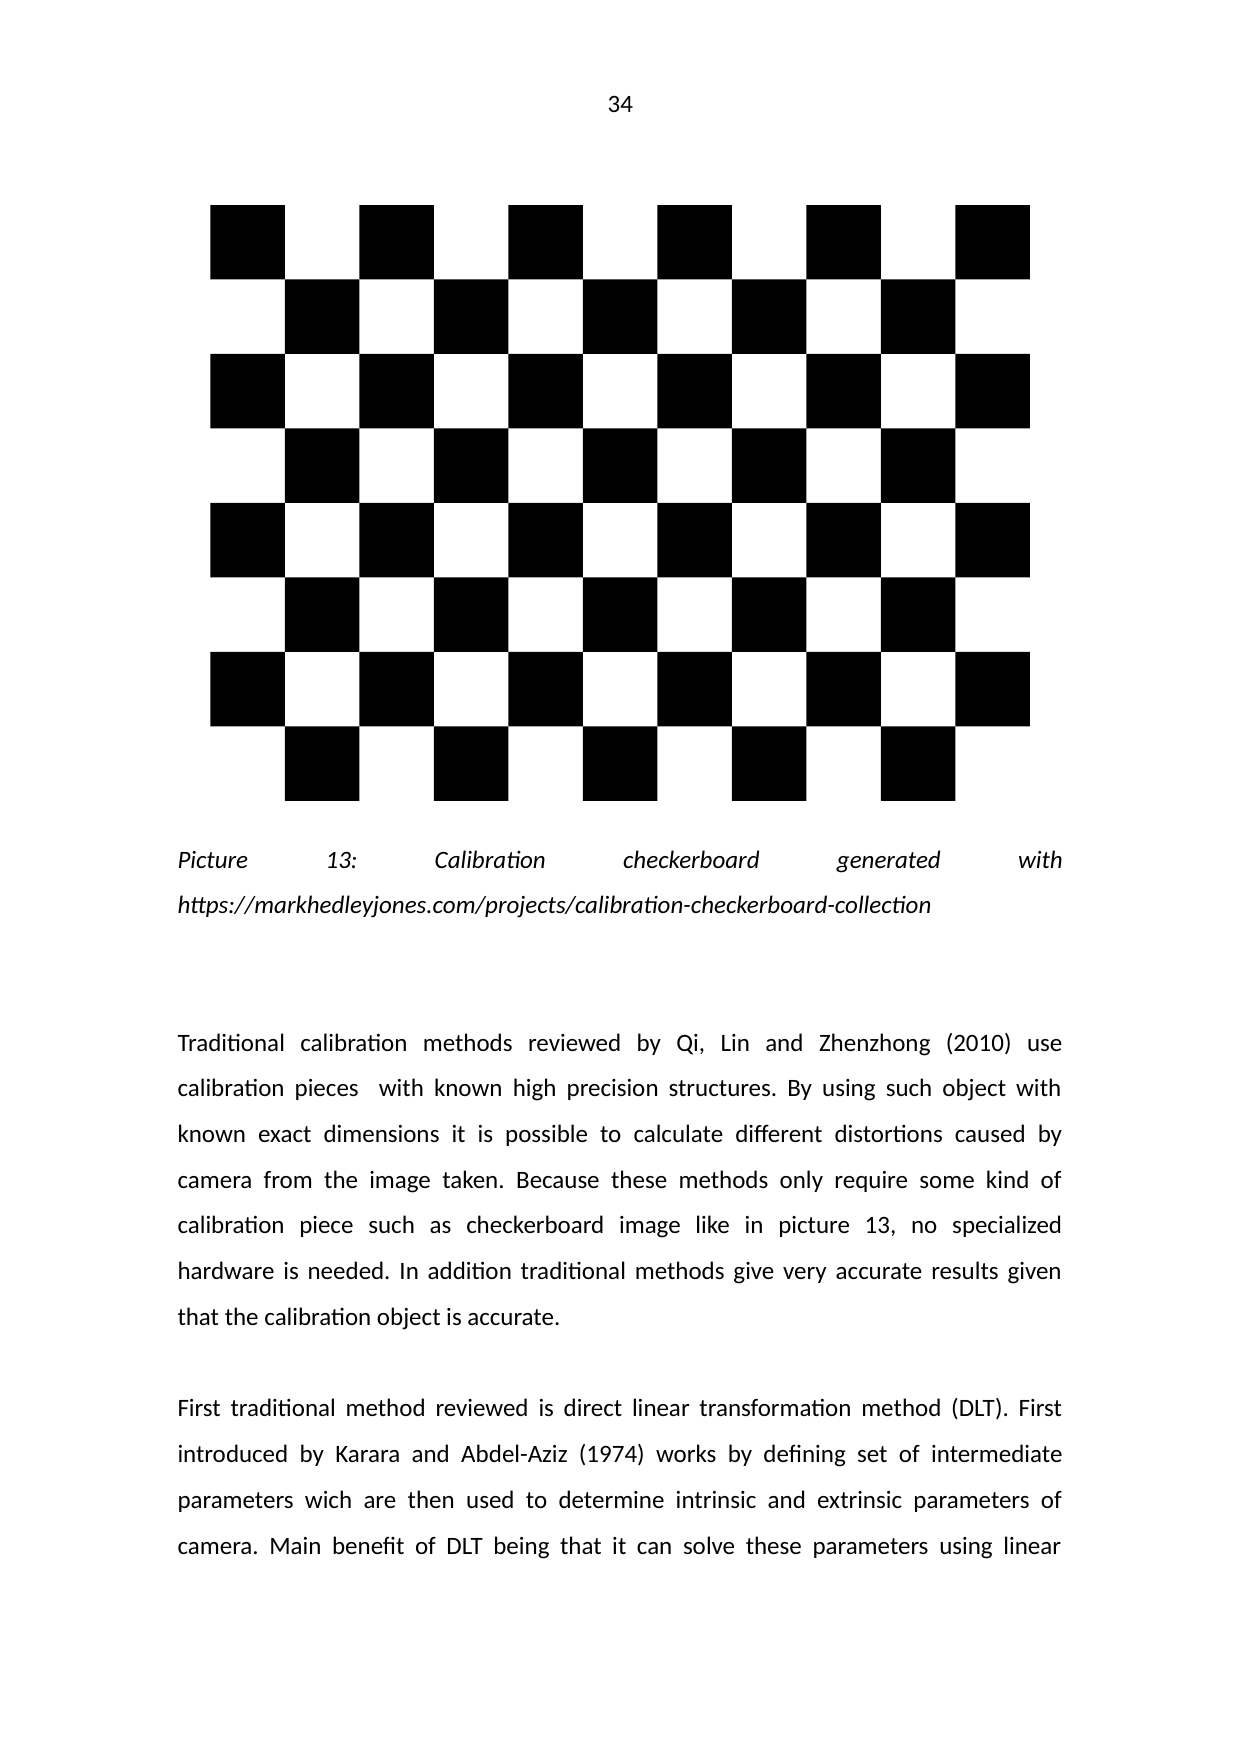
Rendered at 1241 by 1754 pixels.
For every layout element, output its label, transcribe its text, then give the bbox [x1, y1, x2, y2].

text Traditional calibration methods reviewed by Qi, Lin and Zhenzhong (2010) use calibration pieces with known high precision structures. By using such object with known exact dimensions it is possible to calculate different distortions caused by camera from the image taken. Because these methods only require some kind of calibration piece such as checkerboard image like in picture 13, no specialized hardware is needed. In addition traditional methods give very accurate results given that the calibration object is accurate. [177, 1027, 1063, 1332]
text Picture 13: Calibration checkerboard generated with https://markhedleyjones.com/projects/calibration-checkerboard-collection [177, 190, 1063, 920]
text First traditional method reviewed is direct linear transformation method (DLT). First introduced by Karara and Abdel-Aziz (1974) works by defining set of intermediate parameters wich are then used to determine intrinsic and extrinsic parameters of camera. Main benefit of DLT being that it can solve these parameters using linear [177, 1393, 1063, 1560]
